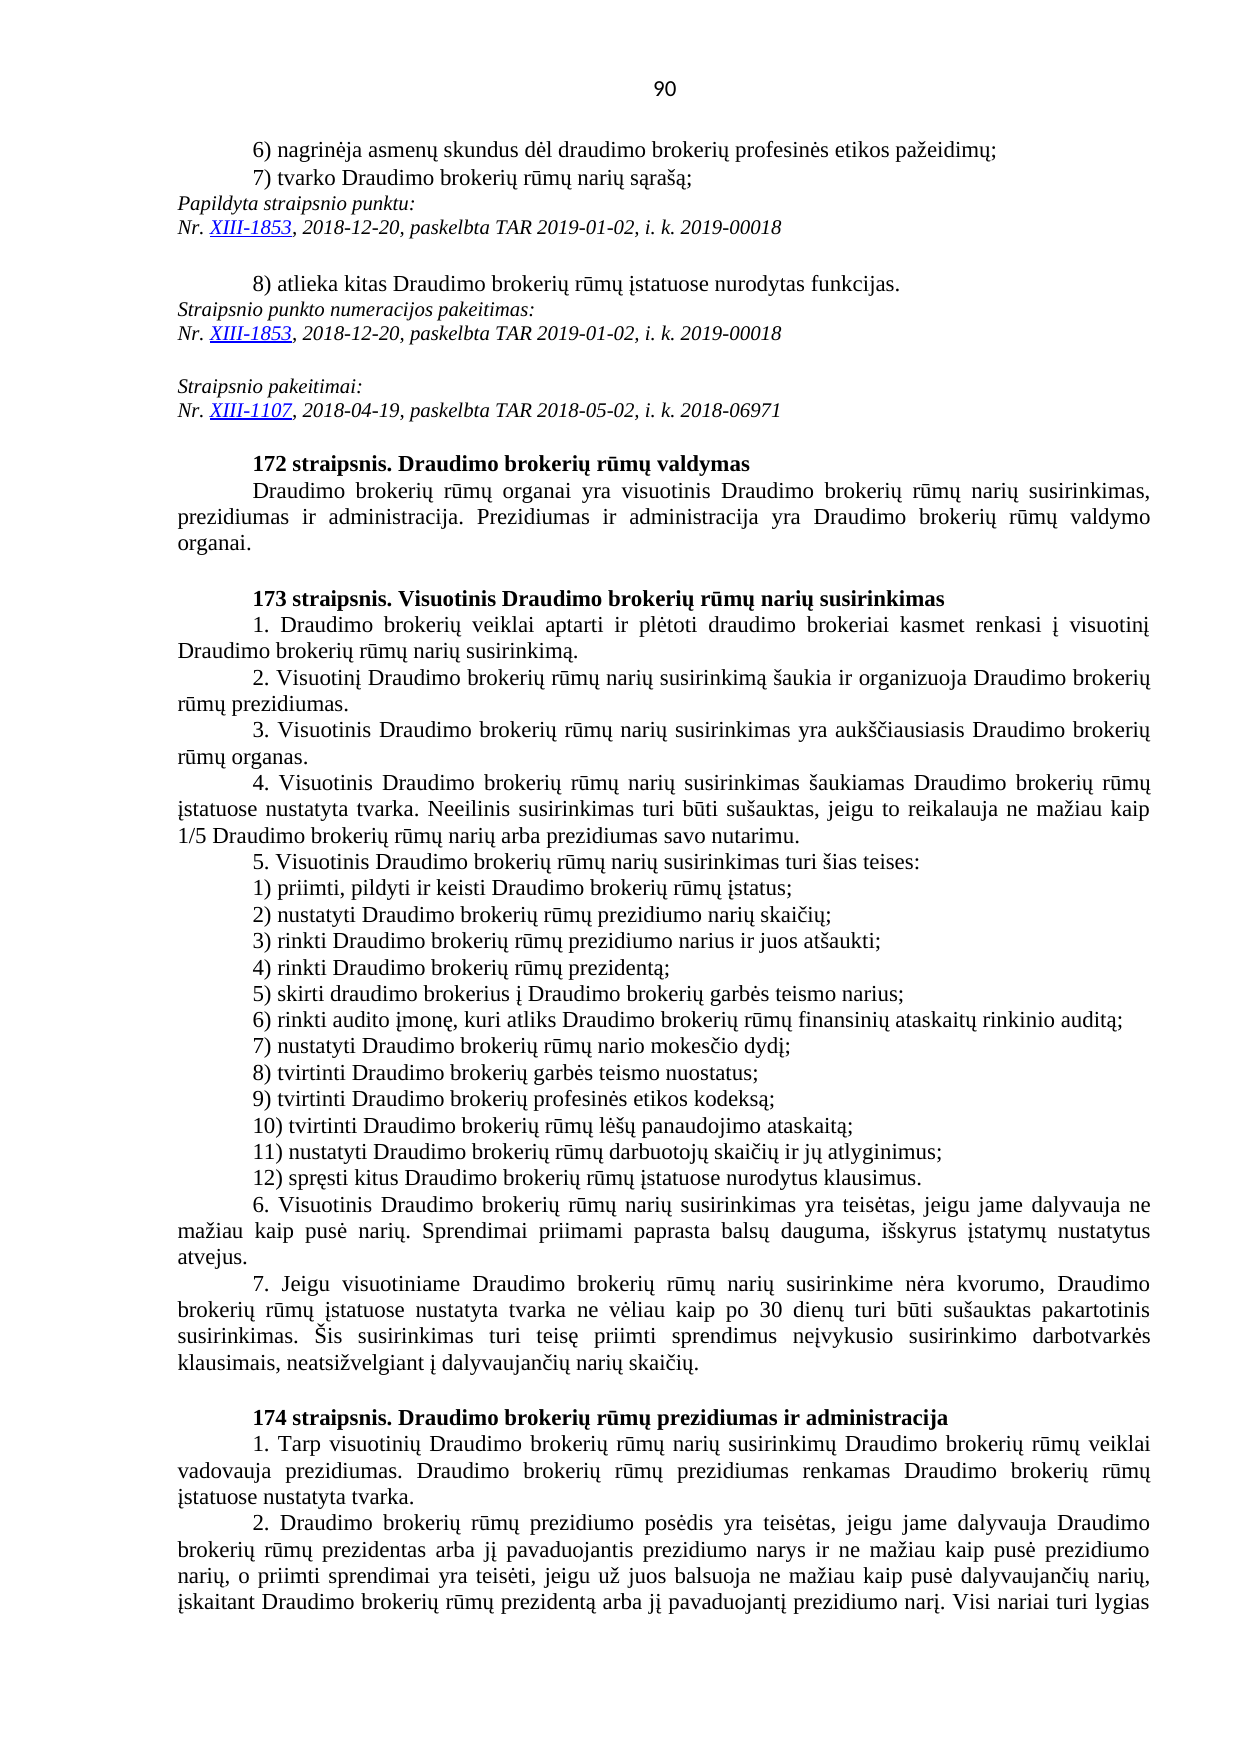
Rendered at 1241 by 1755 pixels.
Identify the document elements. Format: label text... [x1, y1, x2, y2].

text Nr. XIII-1107, 2018-04-19, paskelbta TAR 2018-05-02, i. k. 2018-06971 [177, 398, 1152, 422]
text 2. Draudimo brokerių rūmų prezidiumo posėdis yra teisėtas, jeigu jame dalyvauja Draudimo brokerių rūmų prezidentas arba jį pavaduojantis prezidiumo narys ir ne mažiau kaip pusė prezidiumo narių, o priimti sprendimai yra teisėti, jeigu už juos balsuoja ne mažiau kaip pusė dalyvaujančių narių, įskaitant Draudimo brokerių rūmų prezidentą arba jį pavaduojantį prezidiumo narį. Visi nariai turi lygias [177, 1509, 1152, 1615]
text 11) nustatyti Draudimo brokerių rūmų darbuotojų skaičių ir jų atlyginimus; [177, 1138, 1152, 1164]
text 1. Draudimo brokerių veiklai aptarti ir plėtoti draudimo brokeriai kasmet renkasi į visuotinį Draudimo brokerių rūmų narių susirinkimą. [177, 611, 1152, 664]
text Straipsnio pakeitimai: [177, 373, 1152, 398]
text 2) nustatyti Draudimo brokerių rūmų prezidiumo narių skaičių; [177, 901, 1152, 927]
text 6) nagrinėja asmenų skundus dėl draudimo brokerių profesinės etikos pažeidimų; [177, 136, 1152, 162]
text 3) rinkti Draudimo brokerių rūmų prezidiumo narius ir juos atšaukti; [177, 927, 1152, 953]
text 10) tvirtinti Draudimo brokerių rūmų lėšų panaudojimo ataskaitą; [177, 1112, 1152, 1138]
text 1. Tarp visuotinių Draudimo brokerių rūmų narių susirinkimų Draudimo brokerių rūmų veiklai vadovauja prezidiumas. Draudimo brokerių rūmų prezidiumas renkamas Draudimo brokerių rūmų įstatuose nustatyta tvarka. [177, 1430, 1152, 1509]
text 7. Jeigu visuotiniame Draudimo brokerių rūmų narių susirinkime nėra kvorumo, Draudimo brokerių rūmų įstatuose nustatyta tvarka ne vėliau kaip po 30 dienų turi būti sušauktas pakartotinis susirinkimas. Šis susirinkimas turi teisę priimti sprendimus neįvykusio susirinkimo darbotvarkės klausimais, neatsižvelgiant į dalyvaujančių narių skaičių. [177, 1270, 1152, 1375]
text 12) spręsti kitus Draudimo brokerių rūmų įstatuose nurodytus klausimus. [177, 1164, 1152, 1191]
text 172 straipsnis. Draudimo brokerių rūmų valdymas [177, 450, 1152, 477]
text 1) priimti, pildyti ir keisti Draudimo brokerių rūmų įstatus; [177, 874, 1152, 901]
text 8) atlieka kitas Draudimo brokerių rūmų įstatuose nurodytas funkcijas. [177, 268, 1152, 297]
text 3. Visuotinis Draudimo brokerių rūmų narių susirinkimas yra aukščiausiasis Draudimo brokerių rūmų organas. [177, 716, 1152, 769]
text 7) nustatyti Draudimo brokerių rūmų nario mokesčio dydį; [177, 1033, 1152, 1059]
text Straipsnio punkto numeracijos pakeitimas: [177, 297, 1152, 321]
text 6) rinkti audito įmonę, kuri atliks Draudimo brokerių rūmų finansinių ataskaitų rinkinio auditą; [177, 1006, 1152, 1033]
text Draudimo brokerių rūmų organai yra visuotinis Draudimo brokerių rūmų narių susirinkimas, prezidiumas ir administracija. Prezidiumas ir administracija yra Draudimo brokerių rūmų valdymo organai. [177, 477, 1152, 556]
text 5) skirti draudimo brokerius į Draudimo brokerių garbės teismo narius; [177, 980, 1152, 1006]
text 2. Visuotinį Draudimo brokerių rūmų narių susirinkimą šaukia ir organizuoja Draudimo brokerių rūmų prezidiumas. [177, 664, 1152, 716]
text 5. Visuotinis Draudimo brokerių rūmų narių susirinkimas turi šias teises: [177, 848, 1152, 874]
text 4. Visuotinis Draudimo brokerių rūmų narių susirinkimas šaukiamas Draudimo brokerių rūmų įstatuose nustatyta tvarka. Neeilinis susirinkimas turi būti sušauktas, jeigu to reikalauja ne mažiau kaip 1/5 Draudimo brokerių rūmų narių arba prezidiumas savo nutarimu. [177, 769, 1152, 848]
text Nr. XIII-1853, 2018-12-20, paskelbta TAR 2019-01-02, i. k. 2019-00018 [177, 321, 1152, 345]
text 8) tvirtinti Draudimo brokerių garbės teismo nuostatus; [177, 1059, 1152, 1085]
text 173 straipsnis. Visuotinis Draudimo brokerių rūmų narių susirinkimas [177, 584, 1152, 611]
text 4) rinkti Draudimo brokerių rūmų prezidentą; [177, 953, 1152, 980]
text Nr. XIII-1853, 2018-12-20, paskelbta TAR 2019-01-02, i. k. 2019-00018 [177, 215, 1152, 239]
text 9) tvirtinti Draudimo brokerių profesinės etikos kodeksą; [177, 1085, 1152, 1112]
text 174 straipsnis. Draudimo brokerių rūmų prezidiumas ir administracija [177, 1404, 1152, 1430]
text 6. Visuotinis Draudimo brokerių rūmų narių susirinkimas yra teisėtas, jeigu jame dalyvauja ne mažiau kaip pusė narių. Sprendimai priimami paprasta balsų dauguma, išskyrus įstatymų nustatytus atvejus. [177, 1191, 1152, 1270]
text Papildyta straipsnio punktu: [177, 191, 1152, 215]
text 7) tvarko Draudimo brokerių rūmų narių sąrašą; [177, 162, 1152, 191]
